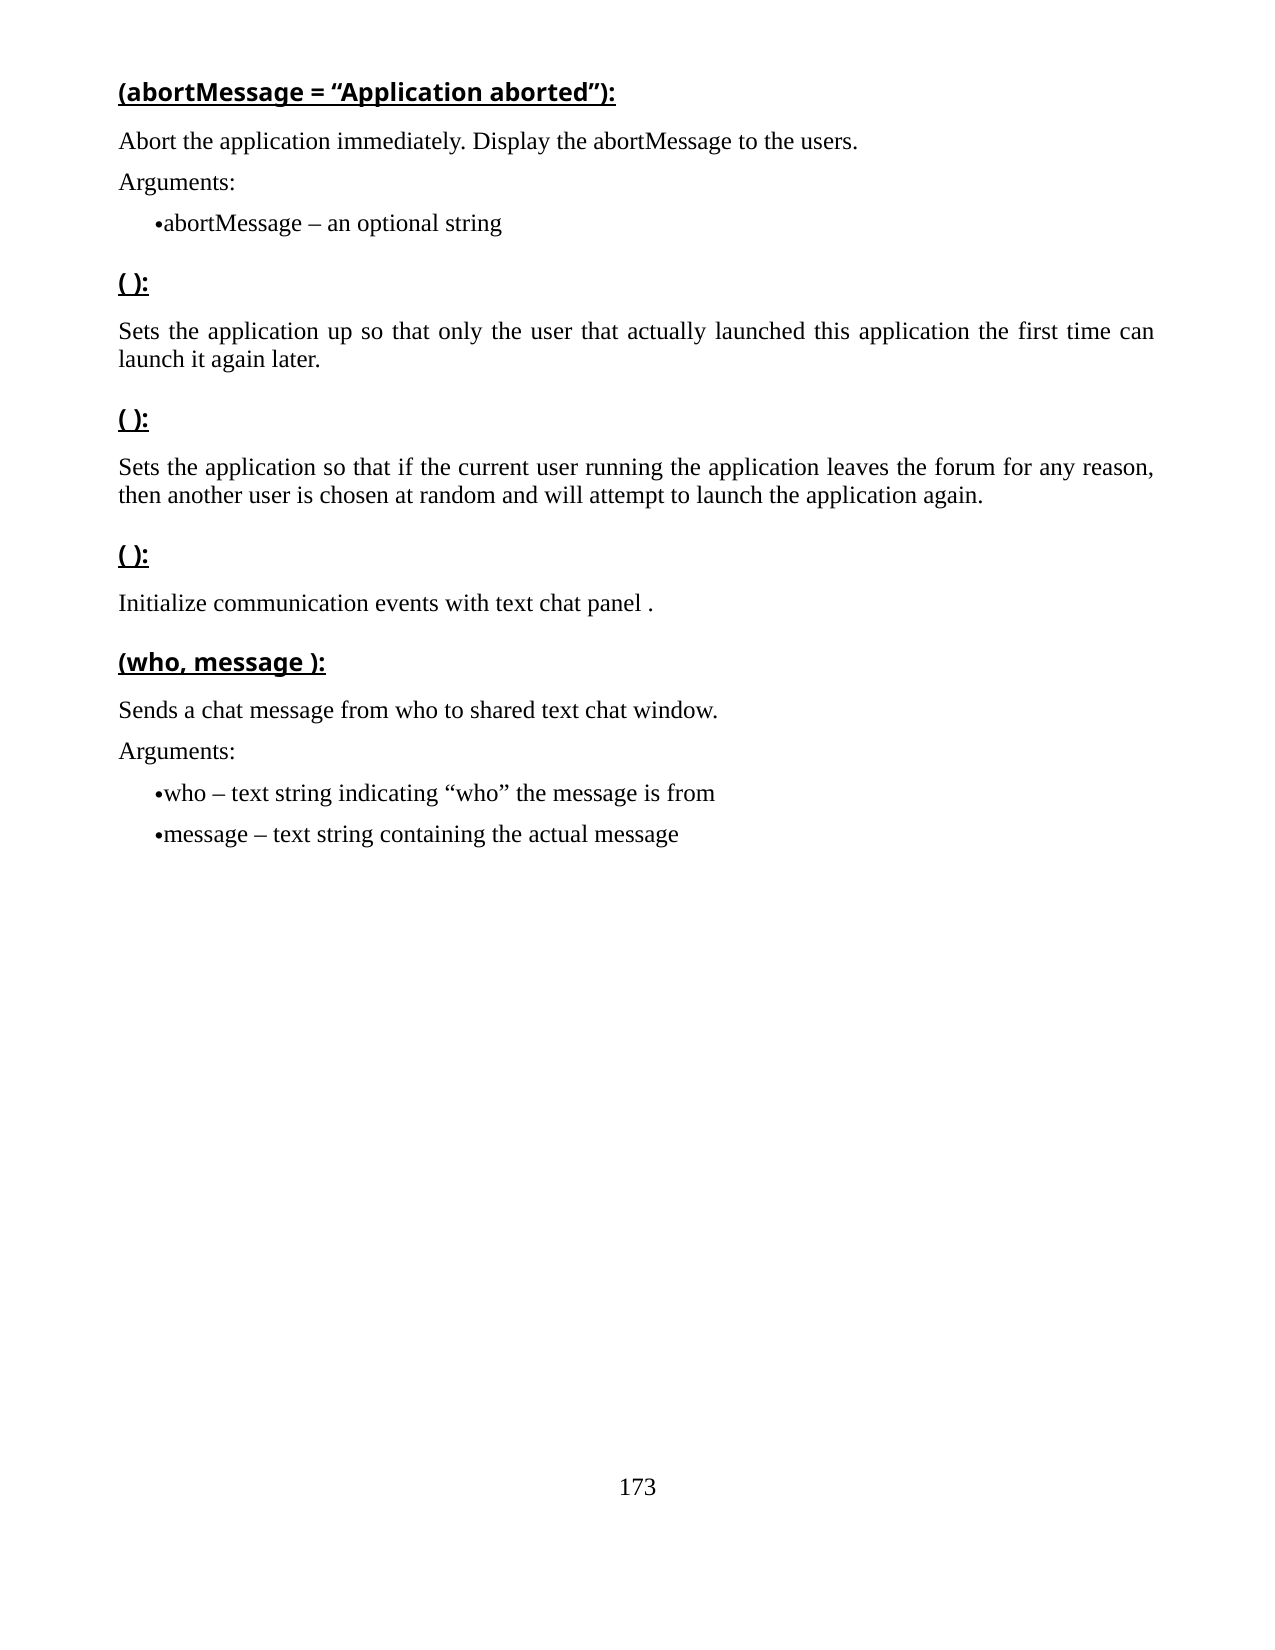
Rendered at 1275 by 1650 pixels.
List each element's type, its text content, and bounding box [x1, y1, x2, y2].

title ( ): [118, 537, 1157, 571]
text Arguments: [118, 736, 1157, 765]
text Sets the application up so that only the user that actually launched this application the first time can launch it again later. [118, 316, 1157, 373]
text Sets the application so that if the current user running the application leaves the forum for any reason, then another user is chosen at random and will attempt to launch the application again. [118, 452, 1157, 509]
list abortMessage – an optional string [156, 208, 1157, 237]
title ( ): [118, 265, 1157, 299]
list who – text string indicating “who” the message is from [156, 778, 1157, 806]
text Arguments: [118, 167, 1157, 196]
text Abort the application immediately. Display the abortMessage to the users. [118, 126, 1157, 155]
title (who, message ): [118, 644, 1157, 678]
title ( ): [118, 401, 1157, 435]
text Initialize communication events with text chat panel . [118, 588, 1157, 617]
title (abortMessage = “Application aborted”): [118, 75, 1157, 109]
text Sends a chat message from who to shared text chat window. [118, 695, 1157, 724]
list message – text string containing the actual message [156, 819, 1157, 848]
